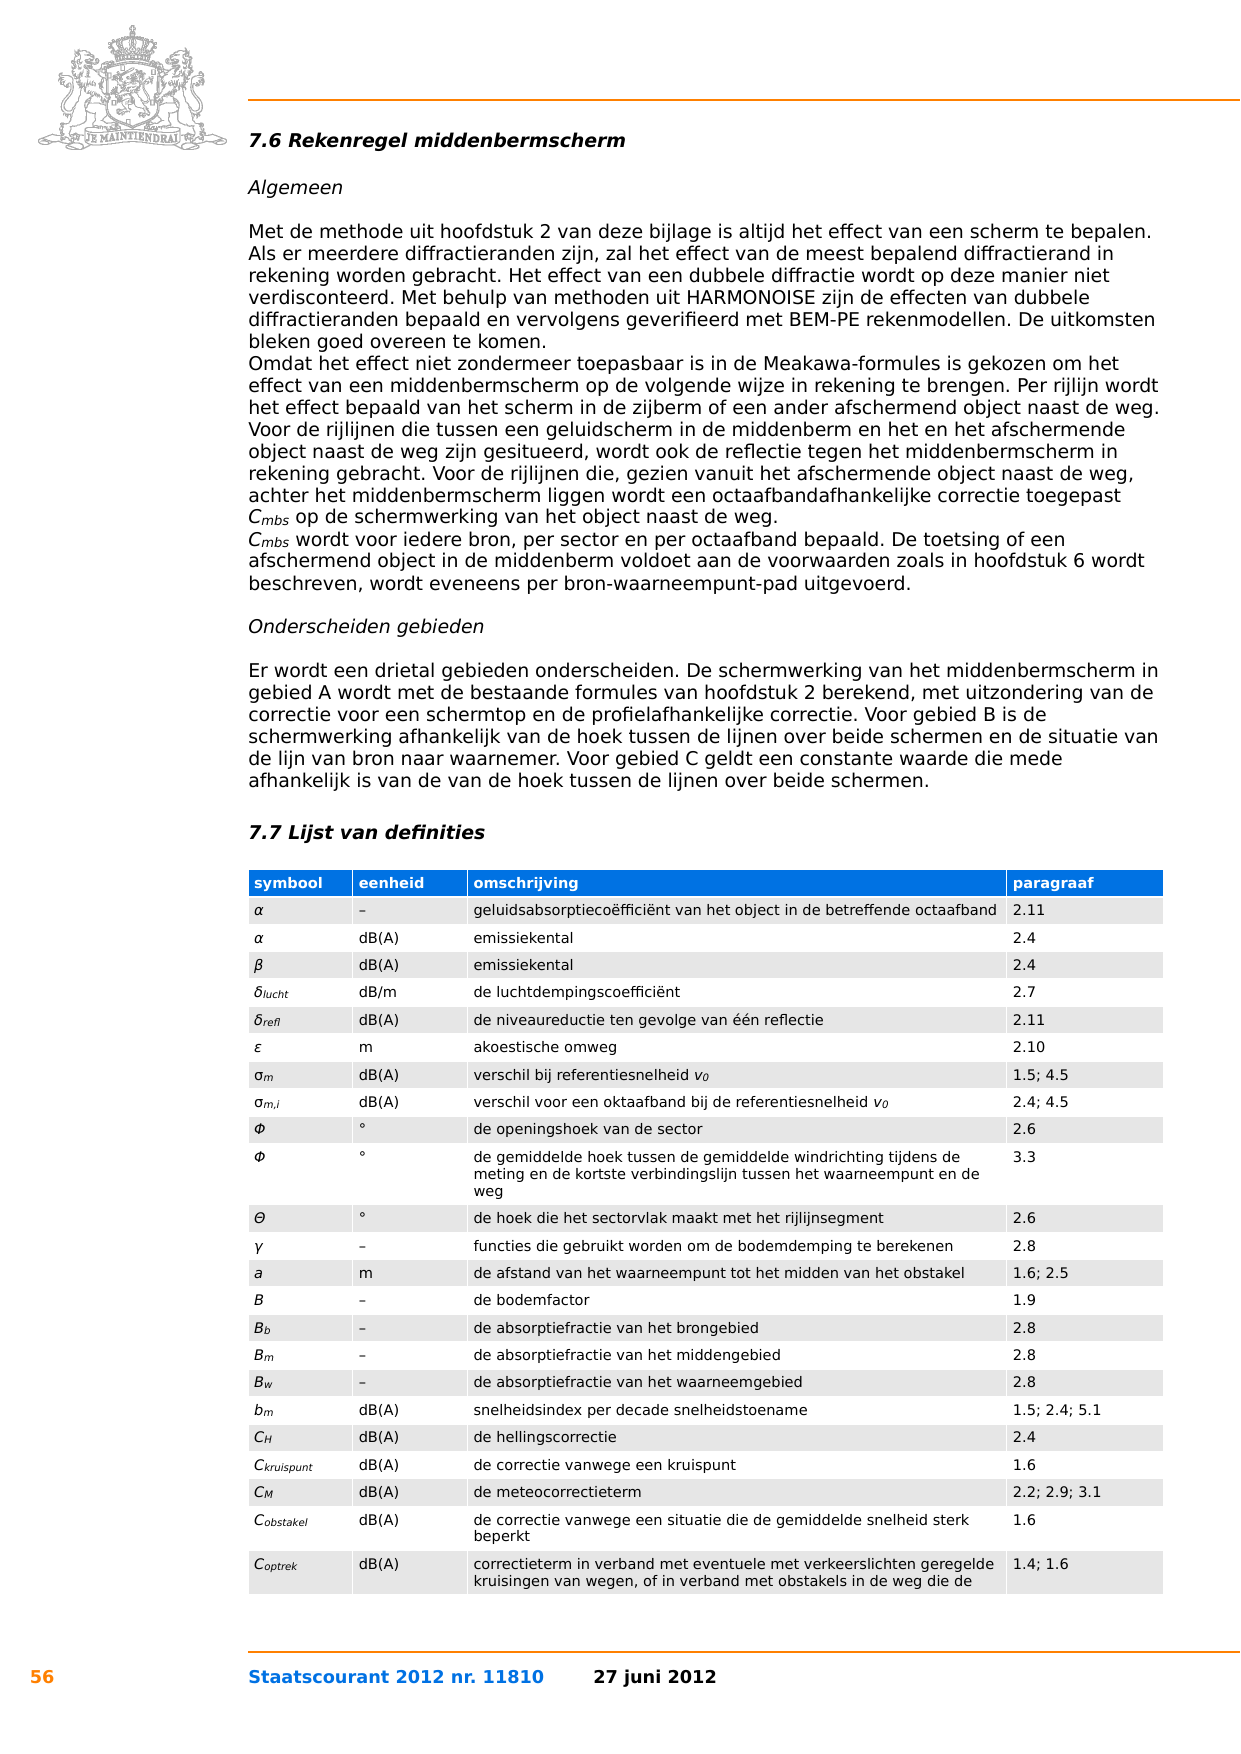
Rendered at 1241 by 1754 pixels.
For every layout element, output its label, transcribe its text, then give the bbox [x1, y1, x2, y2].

table_cell dB(A) [353, 1452, 467, 1478]
text Er wordt een drietal gebieden onderscheiden. De schermwerking van het middenbermscherm in gebied A wordt met de bestaande formules van hoofdstuk 2 berekend, met uitzondering van de correctie voor een schermtop en de profielafhankelijke correctie. Voor gebied B is de schermwerking afhankelijk van de hoek tussen de lijnen over beide schermen en de situatie van de lijn van bron naar waarnemer. Voor gebied C geldt een constante waarde die mede afhankelijk is van de van de hoek tussen de lijnen over beide schermen. [248, 660, 1163, 792]
table_cell m [353, 1034, 467, 1061]
table_cell ε [249, 1034, 352, 1061]
table_cell correctieterm in verband met eventuele met verkeerslichten geregelde kruisingen van wegen, of in verband met obstakels in de weg die de [468, 1551, 1006, 1594]
table_cell 2.8 [1007, 1233, 1163, 1259]
table_cell – [353, 898, 467, 924]
table_cell Φ [249, 1144, 352, 1204]
table_cell dB/m [353, 980, 467, 1006]
table_cell δrefl [249, 1007, 352, 1033]
table_cell dB(A) [353, 1089, 467, 1116]
table_cell Bw [249, 1370, 352, 1396]
table_cell dB(A) [353, 1425, 467, 1451]
table_cell 2.7 [1007, 980, 1163, 1006]
table_cell de niveaureductie ten gevolge van één reflectie [468, 1007, 1006, 1033]
table_cell Coptrek [249, 1551, 352, 1594]
table_cell dB(A) [353, 1007, 467, 1033]
table_cell bm [249, 1397, 352, 1423]
table_cell 2.8 [1007, 1370, 1163, 1396]
table_cell 1.6; 2.5 [1007, 1260, 1163, 1286]
text Cmbs wordt voor iedere bron, per sector en per octaafband bepaald. De toetsing of een afschermend object in de middenberm voldoet aan de voorwaarden zoals in hoofdstuk 6 wordt beschreven, wordt eveneens per bron-waarneempunt-pad uitgevoerd. [248, 528, 1163, 594]
text Omdat het effect niet zondermeer toepasbaar is in de Meakawa-formules is gekozen om het effect van een middenbermscherm op de volgende wijze in rekening te brengen. Per rijlijn wordt het effect bepaald van het scherm in de zijberm of een ander afschermend object naast de weg. Voor de rijlijnen die tussen een geluidscherm in de middenberm en het en het afschermende object naast de weg zijn gesitueerd, wordt ook de reflectie tegen het middenbermscherm in rekening gebracht. Voor de rijlijnen die, gezien vanuit het afschermende object naast de weg, achter het middenbermscherm liggen wordt een octaafbandafhankelijke correctie toegepast Cmbs op de schermwerking van het object naast de weg. [248, 353, 1163, 528]
table_cell 2.4 [1007, 925, 1163, 951]
table_cell de hoek die het sectorvlak maakt met het rijlijnsegment [468, 1205, 1006, 1232]
table_cell 1.6 [1007, 1452, 1163, 1478]
table_cell – [353, 1370, 467, 1396]
table_cell functies die gebruikt worden om de bodemdemping te berekenen [468, 1233, 1006, 1259]
table_cell Bm [249, 1342, 352, 1369]
table_cell 2.2; 2.9; 3.1 [1007, 1479, 1163, 1506]
table_cell de absorptiefractie van het waarneemgebied [468, 1370, 1006, 1396]
table_cell dB(A) [353, 1397, 467, 1423]
table_cell verschil voor een oktaafband bij de referentiesnelheid v0 [468, 1089, 1006, 1116]
table_cell dB(A) [353, 952, 467, 978]
table_cell emissiekental [468, 952, 1006, 978]
table_cell Θ [249, 1205, 352, 1232]
table_cell 2.4 [1007, 1425, 1163, 1451]
table_header paragraaf [1007, 870, 1163, 896]
table_cell – [353, 1233, 467, 1259]
table_cell de afstand van het waarneempunt tot het midden van het obstakel [468, 1260, 1006, 1286]
table_cell emissiekental [468, 925, 1006, 951]
table_cell de absorptiefractie van het brongebied [468, 1315, 1006, 1341]
table_cell 2.8 [1007, 1342, 1163, 1369]
table_cell δlucht [249, 980, 352, 1006]
table_cell ° [353, 1205, 467, 1232]
table_cell 1.5; 4.5 [1007, 1062, 1163, 1088]
picture [38, 25, 227, 150]
table_cell 2.11 [1007, 1007, 1163, 1033]
table_cell σm [249, 1062, 352, 1088]
table_cell 1.4; 1.6 [1007, 1551, 1163, 1594]
table_header omschrijving [468, 870, 1006, 896]
table_cell dB(A) [353, 925, 467, 951]
table_cell 2.10 [1007, 1034, 1163, 1061]
subtitle Onderscheiden gebieden [248, 616, 1163, 638]
table_cell de correctie vanwege een situatie die de gemiddelde snelheid sterk beperkt [468, 1507, 1006, 1550]
table_cell dB(A) [353, 1551, 467, 1594]
table_cell de openingshoek van de sector [468, 1117, 1006, 1143]
table_cell de bodemfactor [468, 1288, 1006, 1314]
table_cell akoestische omweg [468, 1034, 1006, 1061]
text Met de methode uit hoofdstuk 2 van deze bijlage is altijd het effect van een scherm te bepalen. Als er meerdere diffractieranden zijn, zal het effect van de meest bepalend diffractierand in rekening worden gebracht. Het effect van een dubbele diffractie wordt op deze manier niet verdisconteerd. Met behulp van methoden uit HARMONOISE zijn de effecten van dubbele diffractieranden bepaald en vervolgens geverifieerd met BEM-PE rekenmodellen. De uitkomsten bleken goed overeen te komen. [248, 221, 1163, 353]
table_cell m [353, 1260, 467, 1286]
table_cell snelheidsindex per decade snelheidstoename [468, 1397, 1006, 1423]
table_cell ° [353, 1117, 467, 1143]
table_cell – [353, 1315, 467, 1341]
table_cell 2.6 [1007, 1117, 1163, 1143]
subtitle 7.6 Rekenregel middenbermscherm [248, 130, 1163, 152]
table_cell CH [249, 1425, 352, 1451]
table_cell Ckruispunt [249, 1452, 352, 1478]
subtitle 7.7 Lijst van definities [248, 822, 1163, 844]
table_cell de gemiddelde hoek tussen de gemiddelde windrichting tijdens de meting en de kortste verbindingslijn tussen het waarneempunt en de weg [468, 1144, 1006, 1204]
table_cell 2.4; 4.5 [1007, 1089, 1163, 1116]
table_cell 2.4 [1007, 952, 1163, 978]
table_cell β [249, 952, 352, 978]
table_cell ° [353, 1144, 467, 1204]
table_cell de luchtdempingscoefficiënt [468, 980, 1006, 1006]
table_cell dB(A) [353, 1507, 467, 1550]
table_cell B [249, 1288, 352, 1314]
table_cell de hellingscorrectie [468, 1425, 1006, 1451]
table_cell dB(A) [353, 1479, 467, 1506]
table_header eenheid [353, 870, 467, 896]
table_cell 2.8 [1007, 1315, 1163, 1341]
table_cell a [249, 1260, 352, 1286]
table_cell CM [249, 1479, 352, 1506]
table_cell Φ [249, 1117, 352, 1143]
table_cell σm,i [249, 1089, 352, 1116]
table_header symbool [249, 870, 352, 896]
table_cell 1.9 [1007, 1288, 1163, 1314]
table_cell 2.11 [1007, 898, 1163, 924]
table_cell α [249, 898, 352, 924]
subtitle Algemeen [248, 177, 1163, 199]
table_cell Cobstakel [249, 1507, 352, 1550]
table_cell de meteocorrectieterm [468, 1479, 1006, 1506]
table_cell 1.6 [1007, 1507, 1163, 1550]
table_cell 1.5; 2.4; 5.1 [1007, 1397, 1163, 1423]
table_cell geluidsabsorptiecoëfficiënt van het object in de betreffende octaafband [468, 898, 1006, 924]
table_cell 2.6 [1007, 1205, 1163, 1232]
table_cell Bb [249, 1315, 352, 1341]
table_cell verschil bij referentiesnelheid v0 [468, 1062, 1006, 1088]
table_cell α [249, 925, 352, 951]
table_cell – [353, 1288, 467, 1314]
table_cell de absorptiefractie van het middengebied [468, 1342, 1006, 1369]
table_cell de correctie vanwege een kruispunt [468, 1452, 1006, 1478]
table_cell 3.3 [1007, 1144, 1163, 1204]
table_cell γ [249, 1233, 352, 1259]
table_cell – [353, 1342, 467, 1369]
table_cell dB(A) [353, 1062, 467, 1088]
